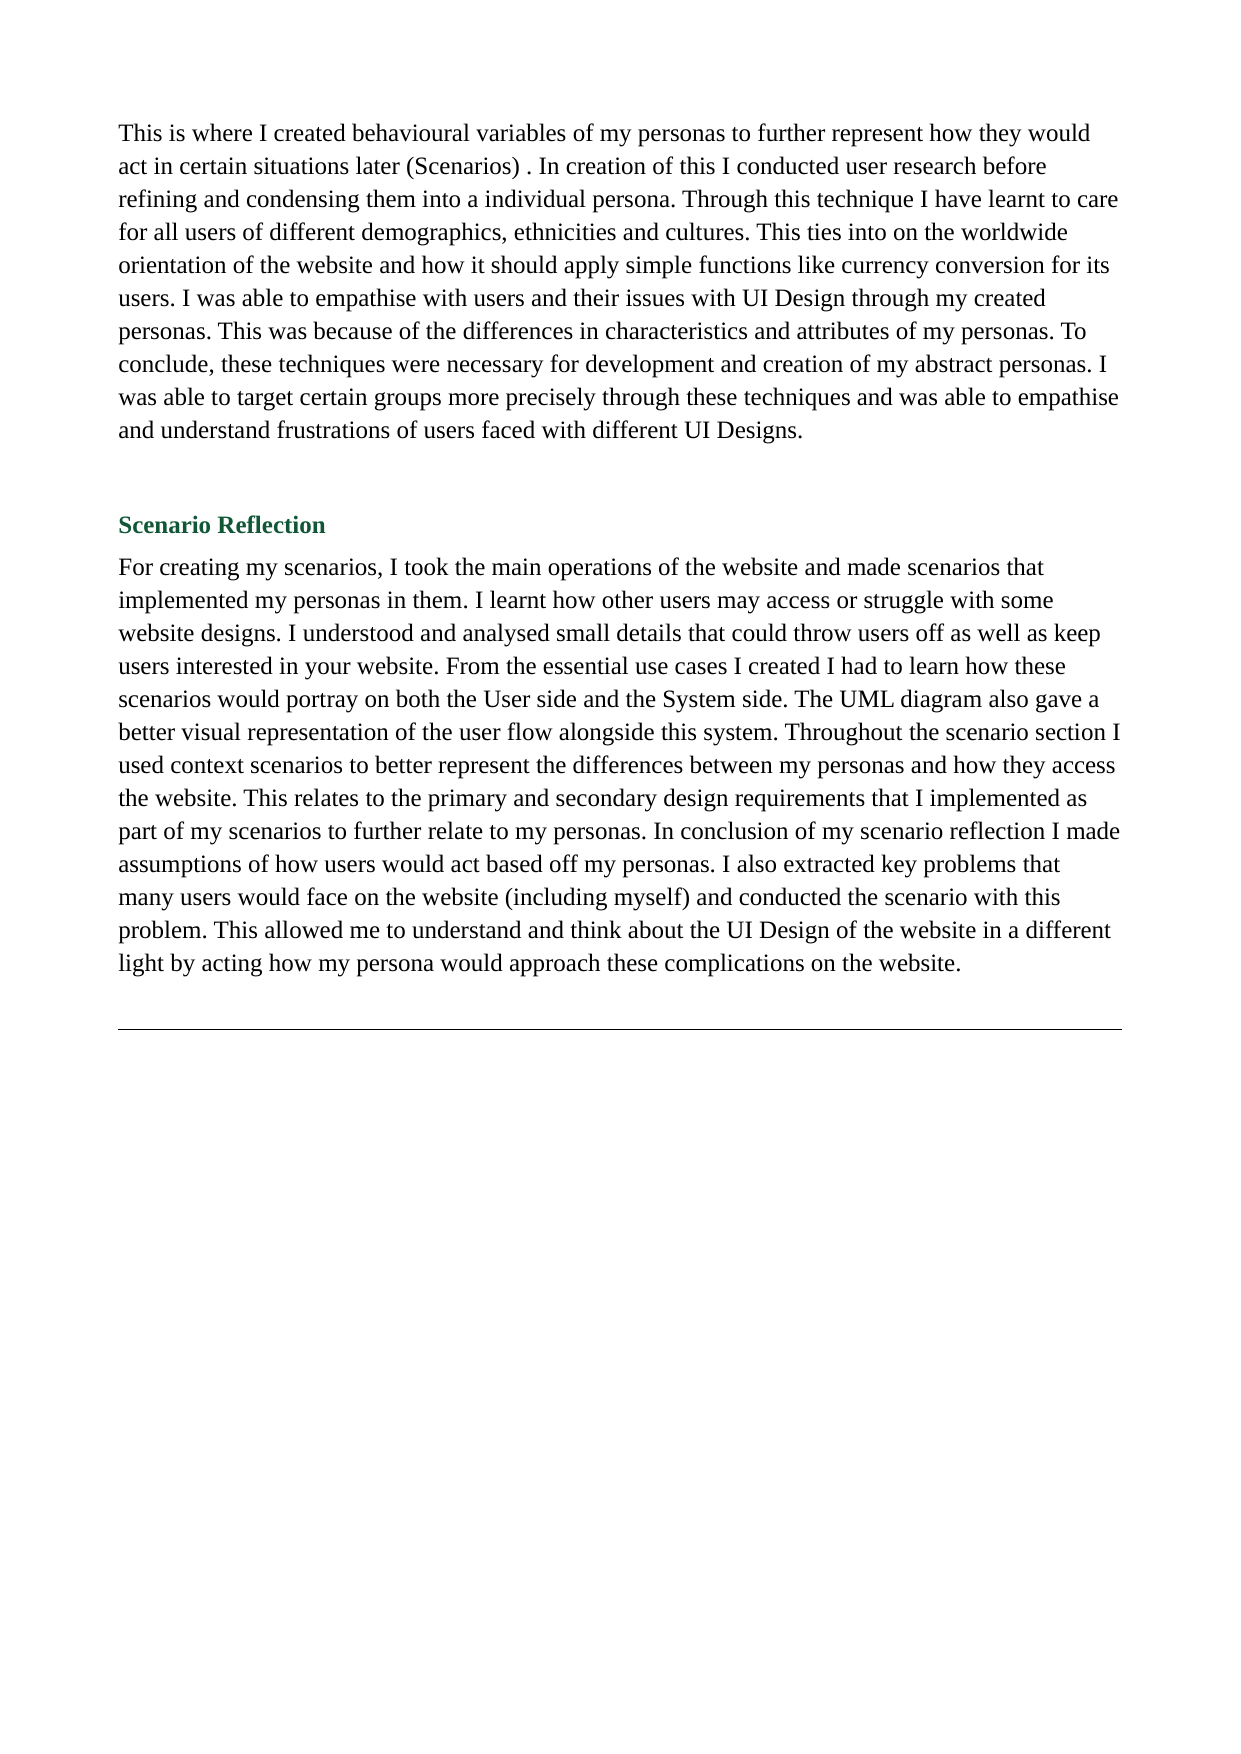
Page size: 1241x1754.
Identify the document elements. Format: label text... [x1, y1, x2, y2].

text For creating my scenarios, I took the main operations of the website and made scenarios that implemented my personas in them. I learnt how other users may access or struggle with some website designs. I understood and analysed small details that could throw users off as well as keep users interested in your website. From the essential use cases I created I had to learn how these scenarios would portray on both the User side and the System side. The UML diagram also gave a better visual representation of the user flow alongside this system. Throughout the scenario section I used context scenarios to better represent the differences between my personas and how they access the website. This relates to the primary and secondary design requirements that I implemented as part of my scenarios to further relate to my personas. In conclusion of my scenario reflection I made assumptions of how users would act based off my personas. I also extracted key problems that many users would face on the website (including myself) and conducted the scenario with this problem. This allowed me to understand and think about the UI Design of the website in a different light by acting how my persona would approach these complications on the website. [118, 552, 1122, 977]
text This is where I created behavioural variables of my personas to further represent how they would act in certain situations later (Scenarios) . In creation of this I conducted user research before refining and condensing them into a individual persona. Through this technique I have learnt to care for all users of different demographics, ethnicities and cultures. This ties into on the worldwide orientation of the website and how it should apply simple functions like currency conversion for its users. I was able to empathise with users and their issues with UI Design through my created personas. This was because of the differences in characteristics and attributes of my personas. To conclude, these techniques were necessary for development and creation of my abstract personas. I was able to target certain groups more precisely through these techniques and was able to empathise and understand frustrations of users faced with different UI Designs. [118, 118, 1122, 444]
subtitle Scenario Reflection [118, 511, 1122, 539]
